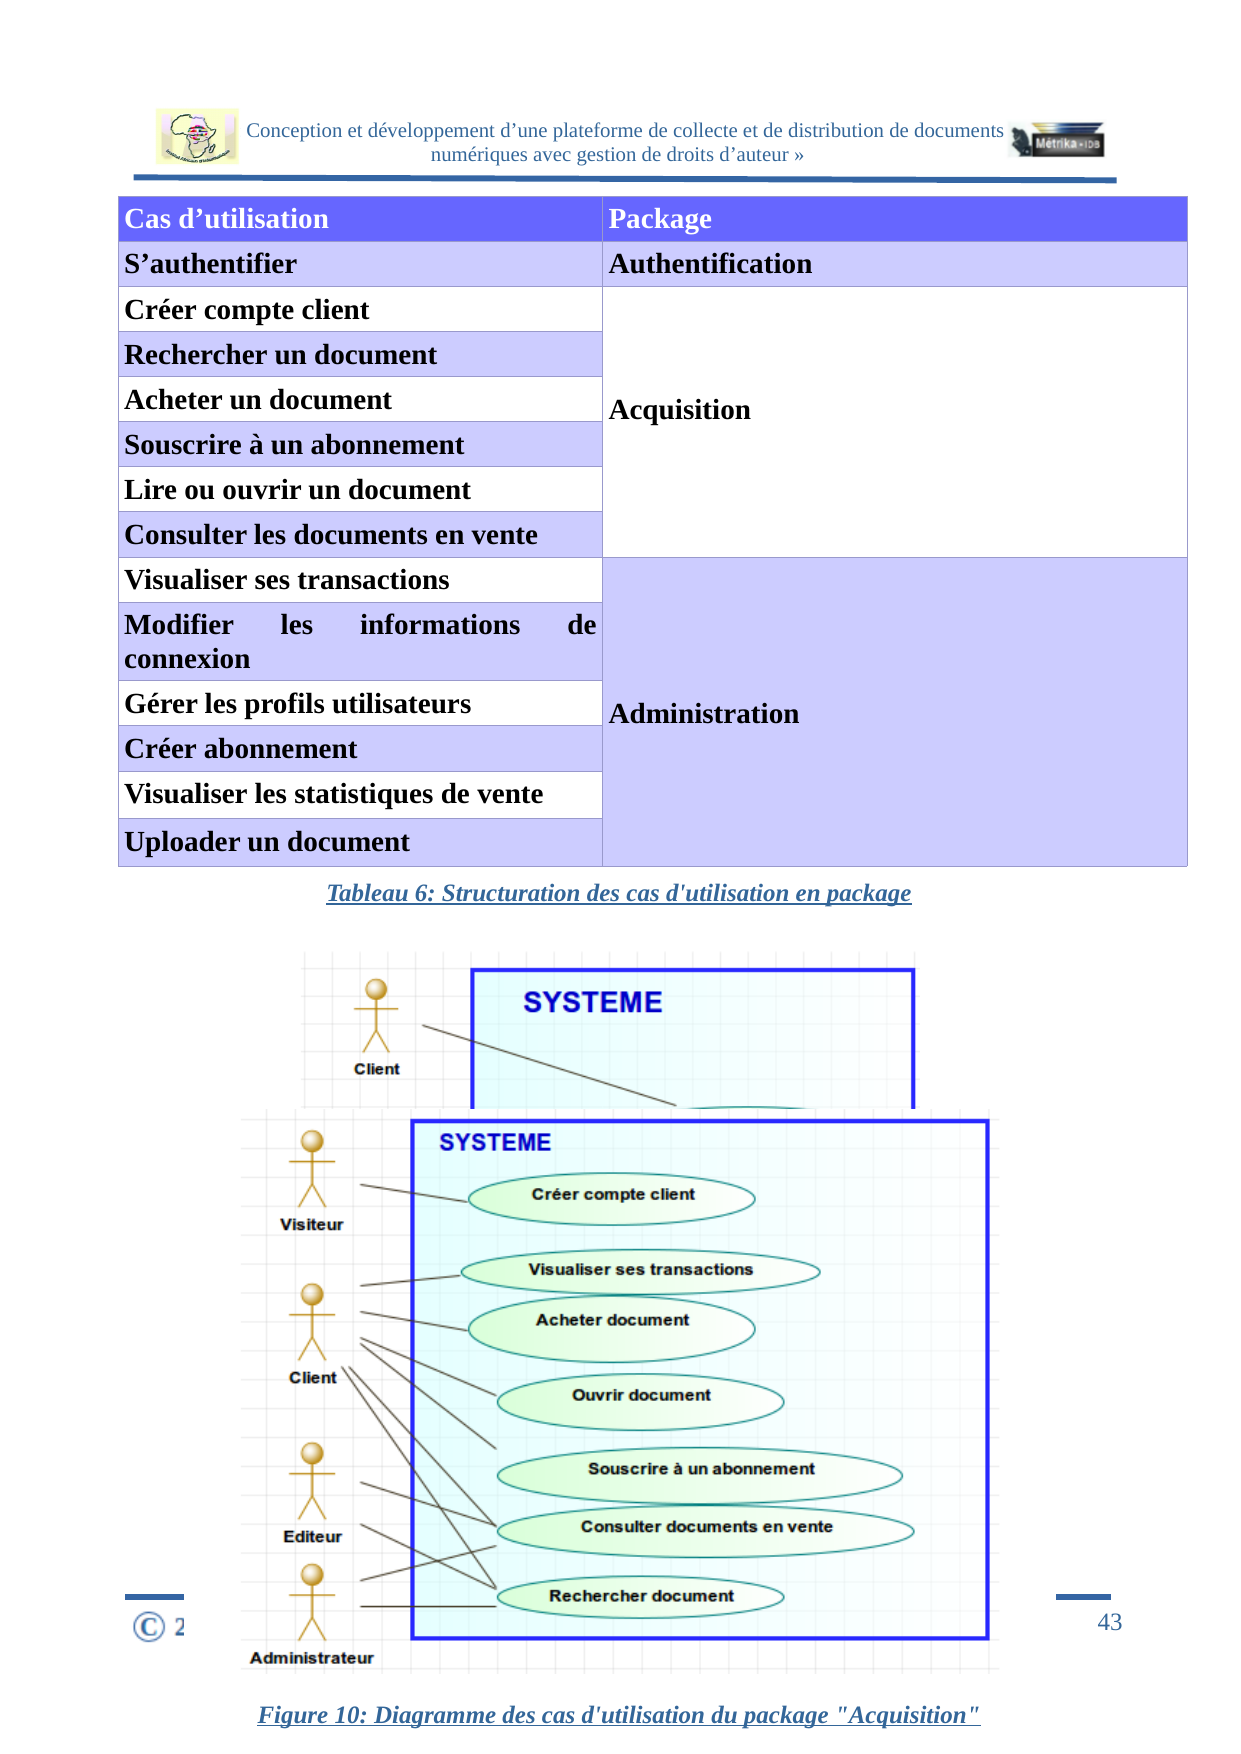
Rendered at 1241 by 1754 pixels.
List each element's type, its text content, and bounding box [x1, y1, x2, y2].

table_cell Créer compte client [119, 287, 602, 331]
text Tableau 6: Structuration des cas d'utilisation en package [118, 878, 1122, 907]
table_cell Gérer les profils utilisateurs [119, 681, 602, 725]
table_cell Authentification [603, 242, 1187, 286]
table_cell Consulter les documents en vente [119, 512, 602, 557]
text Figure 10: Diagramme des cas d'utilisation du package "Acquisition" [184, 1700, 1056, 1728]
table_header Package [603, 197, 1187, 241]
picture [126, 1604, 184, 1647]
table_cell Administration [603, 558, 1187, 866]
picture [154, 107, 241, 166]
table_cell Acheter un document [119, 377, 602, 421]
picture [1003, 116, 1109, 160]
table_cell Rechercher un document [119, 332, 602, 376]
table_cell S’authentifier [119, 242, 602, 286]
table_header Cas d’utilisation [119, 197, 602, 241]
table_cell Acquisition [603, 287, 1187, 557]
table_cell Modifier les informations de connexion [119, 603, 602, 680]
table_cell Visualiser les statistiques de vente [119, 772, 602, 818]
picture [240, 946, 1000, 1674]
table_cell Créer abonnement [119, 726, 602, 771]
table_cell Souscrire à un abonnement [119, 422, 602, 466]
table_cell Visualiser ses transactions [119, 558, 602, 602]
table_cell Uploader un document [119, 819, 602, 866]
table_cell Lire ou ouvrir un document [119, 467, 602, 511]
